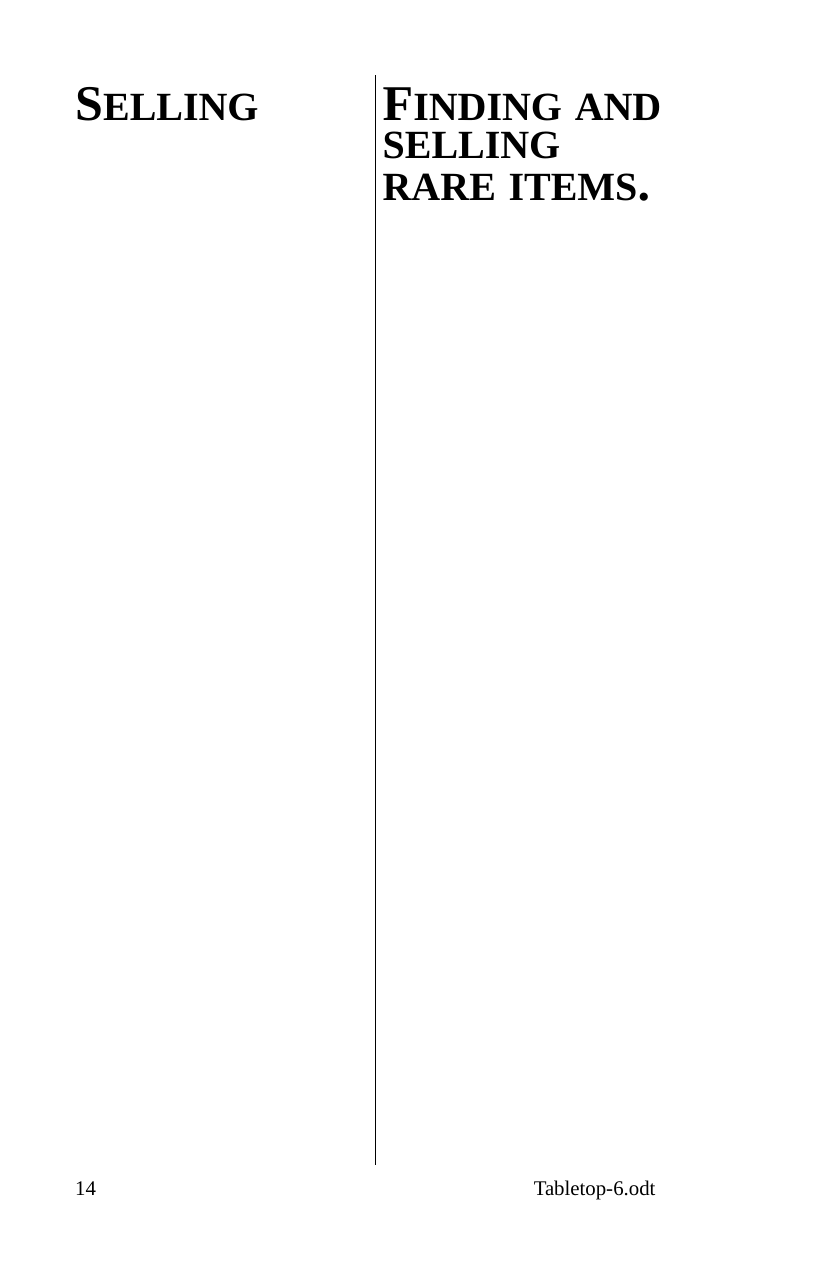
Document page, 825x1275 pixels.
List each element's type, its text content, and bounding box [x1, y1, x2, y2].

subtitle Selling [75, 87, 367, 128]
text Finding and selling rare items. [382, 87, 675, 211]
